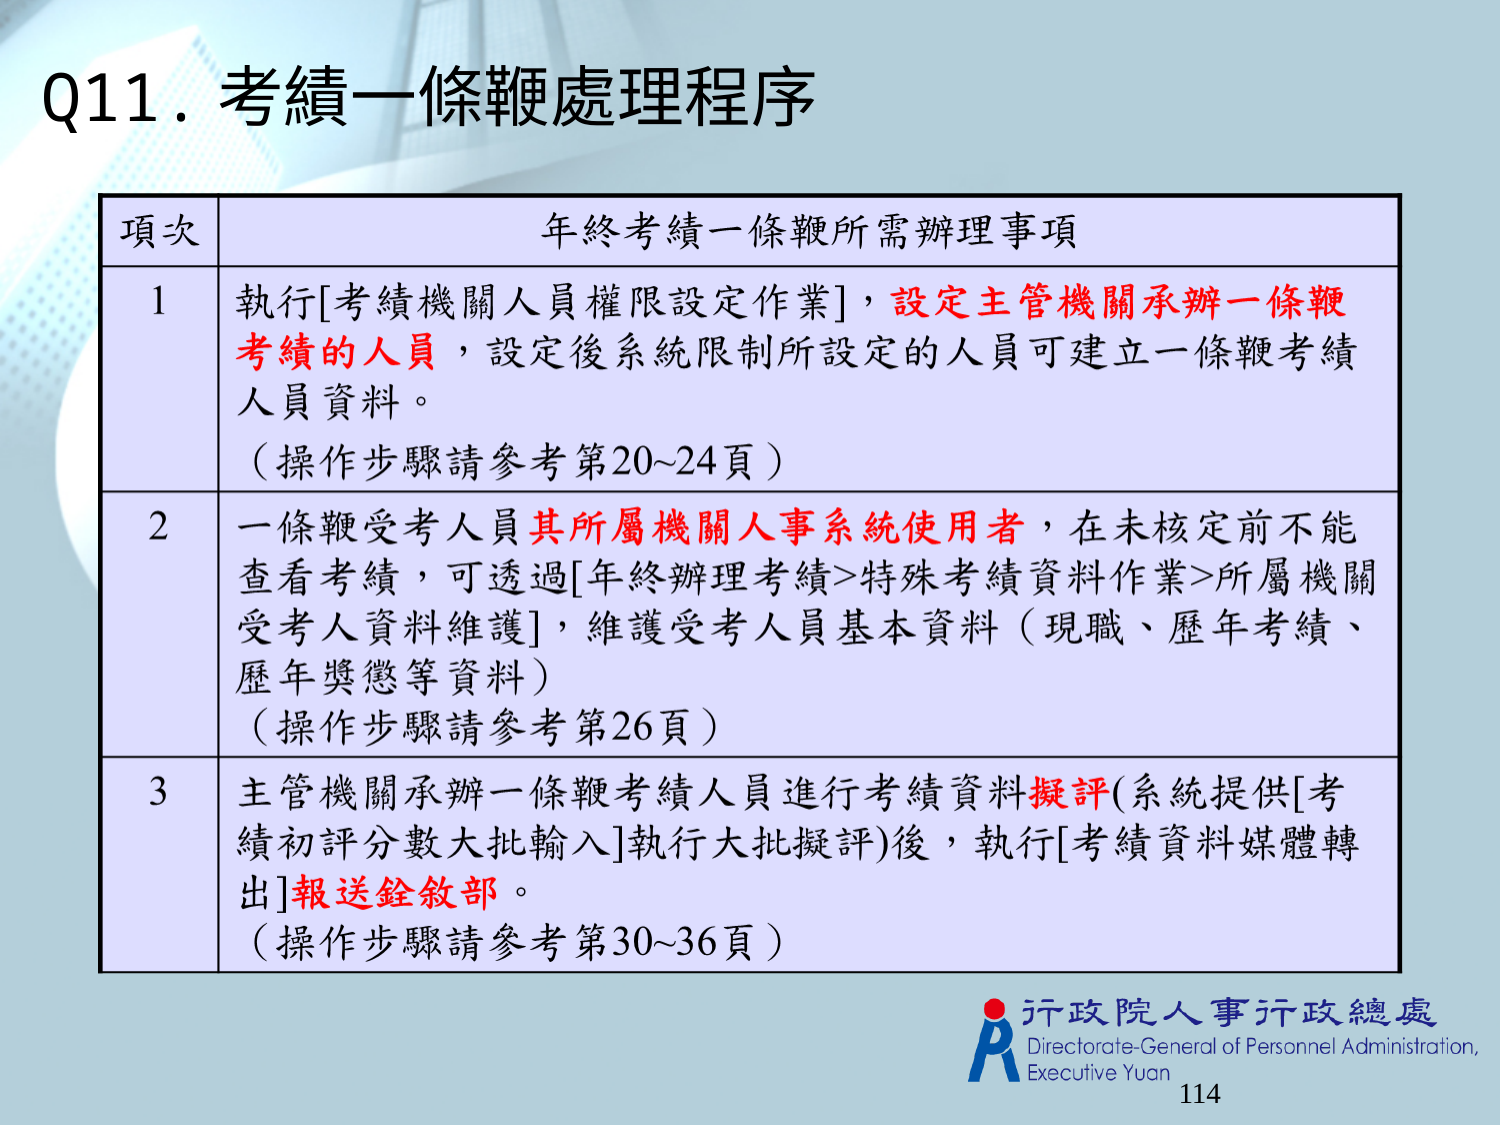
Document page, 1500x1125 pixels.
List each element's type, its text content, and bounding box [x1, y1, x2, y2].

picture [92, 190, 1406, 991]
text_box Q11.考績一條鞭處理程序 [41, 55, 1388, 135]
text_box [1163, 1066, 1477, 1125]
